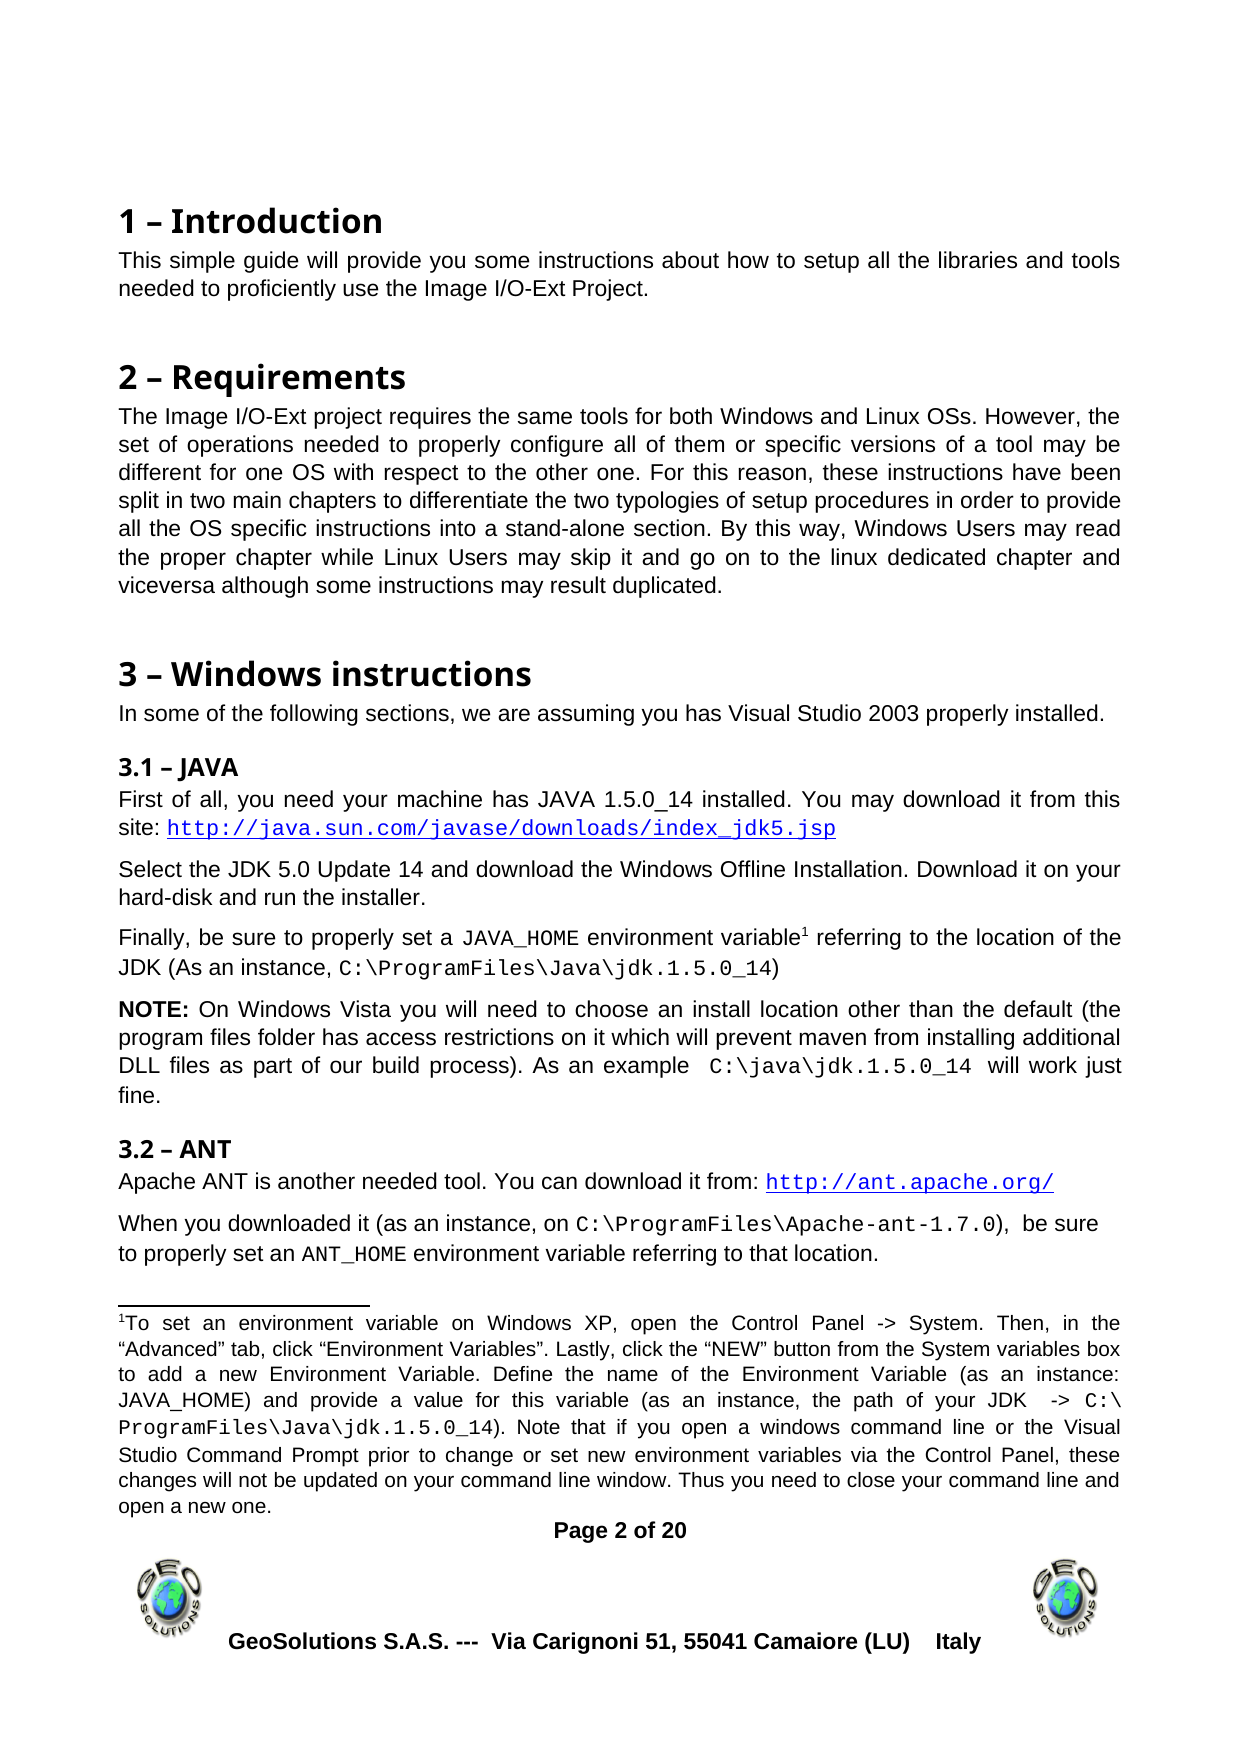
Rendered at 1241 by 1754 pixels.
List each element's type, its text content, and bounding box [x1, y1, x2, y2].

picture [134, 1552, 205, 1641]
text Select the JDK 5.0 Update 14 and download the Windows Offline Installation. Download it on your hard-disk and run the installer. [118, 857, 1122, 910]
text The Image I/O-Ext project requires the same tools for both Windows and Linux OSs. However, the set of operations needed to properly configure all of them or specific versions of a tool may be different for one OS with respect to the other one. For this reason, these instructions have been split in two main chapters to differentiate the two typologies of setup procedures in order to provide all the OS specific instructions into a stand-alone section. By this way, Windows Users may read the proper chapter while Linux Users may skip it and go on to the linux dedicated chapter and viceversa although some instructions may result duplicated. [118, 404, 1122, 598]
text Finally, be sure to properly set a JAVA_HOME environment variable referring to the location of the JDK (As an instance, C:\ProgramFiles\Java\jdk.1.5.0_14) [118, 925, 1122, 982]
subtitle 1 – Introduction [118, 198, 1122, 243]
text When you downloaded it (as an instance, on C:\ProgramFiles\Apache-ant-1.7.0), be sure to properly set an ANT_HOME environment variable referring to that location. [118, 1210, 1122, 1267]
subtitle 3 – Windows instructions [118, 651, 1122, 696]
text First of all, you need your machine has JAVA 1.5.0_14 installed. You may download it from this site: http://java.sun.com/javase/downloads/index_jdk5.jsp [118, 787, 1122, 842]
text NOTE: On Windows Vista you will need to choose an install location other than the default (the program files folder has access restrictions on it which will prevent maven from installing additional DLL files as part of our build process). As an example C:\java\jdk.1.5.0_14 will work just fine. [118, 996, 1122, 1108]
subtitle 3.2 – ANT [118, 1131, 1122, 1165]
text In some of the following sections, we are assuming you has Visual Studio 2003 properly installed. [118, 700, 1122, 726]
text This simple guide will provide you some instructions about how to setup all the libraries and tools needed to proficiently use the Image I/O-Ext Project. [118, 247, 1122, 301]
subtitle 2 – Requirements [118, 354, 1122, 399]
subtitle 3.1 – JAVA [118, 749, 1122, 783]
text To set an environment variable on Windows XP, open the Control Panel -> System. Then, in the “Advanced” tab, click “Environment Variables”. Lastly, click the “NEW” button from the System variables box to add a new Environment Variable. Define the name of the Environment Variable (as an instance: JAVA_HOME) and provide a value for this variable (as an instance, the path of your JDK -> C:\ProgramFiles\Java\jdk.1.5.0_14). Note that if you open a windows command line or the Visual Studio Command Prompt prior to change or set new environment variables via the Control Panel, these changes will not be updated on your command line window. Thus you need to close your command line and open a new one. [118, 1312, 1122, 1518]
text Apache ANT is another needed tool. You can download it from: http://ant.apache.org/ [118, 1169, 1122, 1196]
picture [1030, 1552, 1101, 1641]
